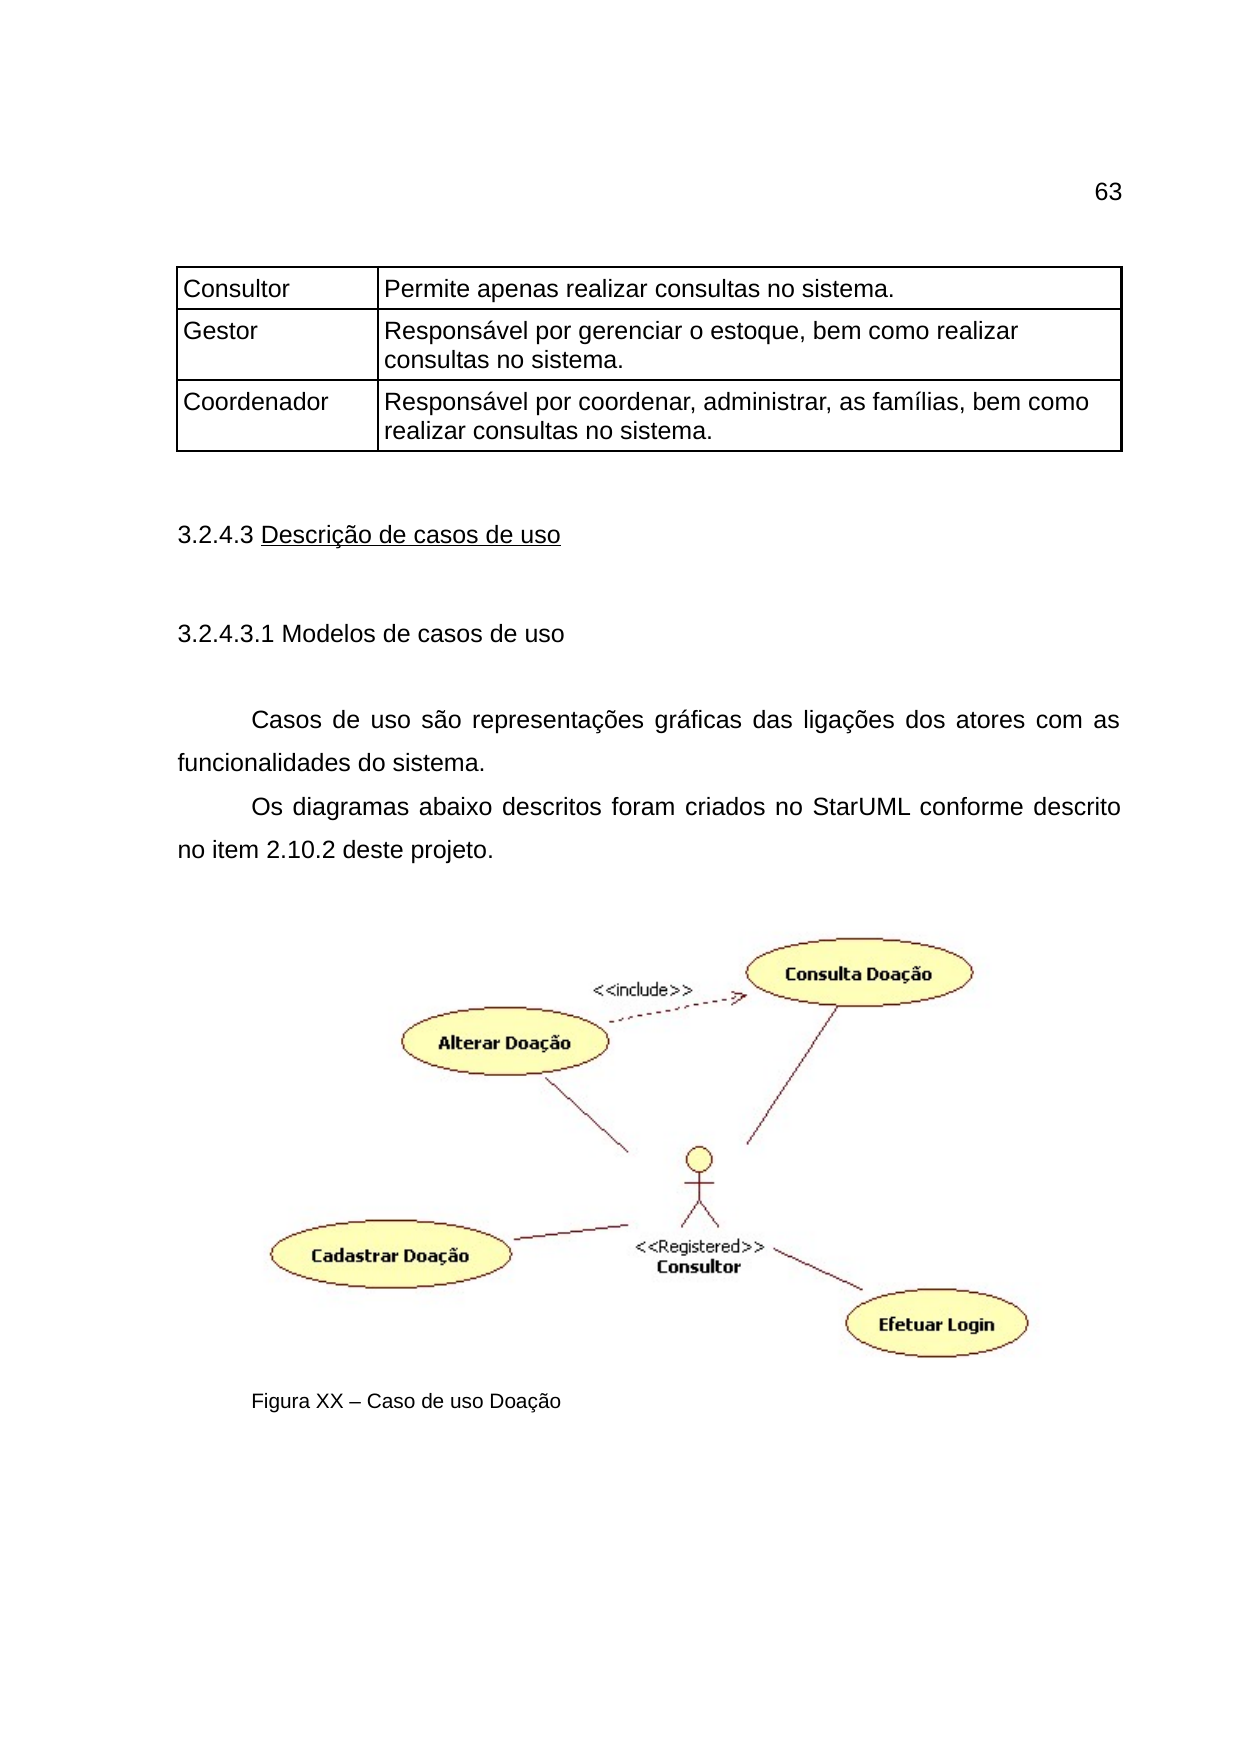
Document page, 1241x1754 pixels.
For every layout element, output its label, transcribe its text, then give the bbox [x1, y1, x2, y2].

text Casos de uso são representações gráficas das ligações dos atores com as funcionalidades do sistema. [177, 705, 1122, 777]
picture [239, 907, 1060, 1389]
table_cell Gestor [178, 310, 377, 379]
text Os diagramas abaixo descritos foram criados no StarUML conforme descrito no item 2.10.2 deste projeto. [177, 792, 1122, 863]
subtitle 3.2.4.3 Descrição de casos de uso [177, 520, 1122, 549]
text 3.2.4.3.1 Modelos de casos de uso [177, 619, 1122, 648]
table_cell Coordenador [178, 381, 377, 450]
table_cell Responsável por coordenar, administrar, as famílias, bem como realizar consultas no sistema. [379, 381, 1120, 450]
table_cell Responsável por gerenciar o estoque, bem como realizar consultas no sistema. [379, 310, 1120, 379]
text Figura XX – Caso de uso Doação [177, 1386, 1122, 1412]
table_cell Consultor [178, 268, 377, 308]
table_cell Permite apenas realizar consultas no sistema. [379, 268, 1120, 308]
